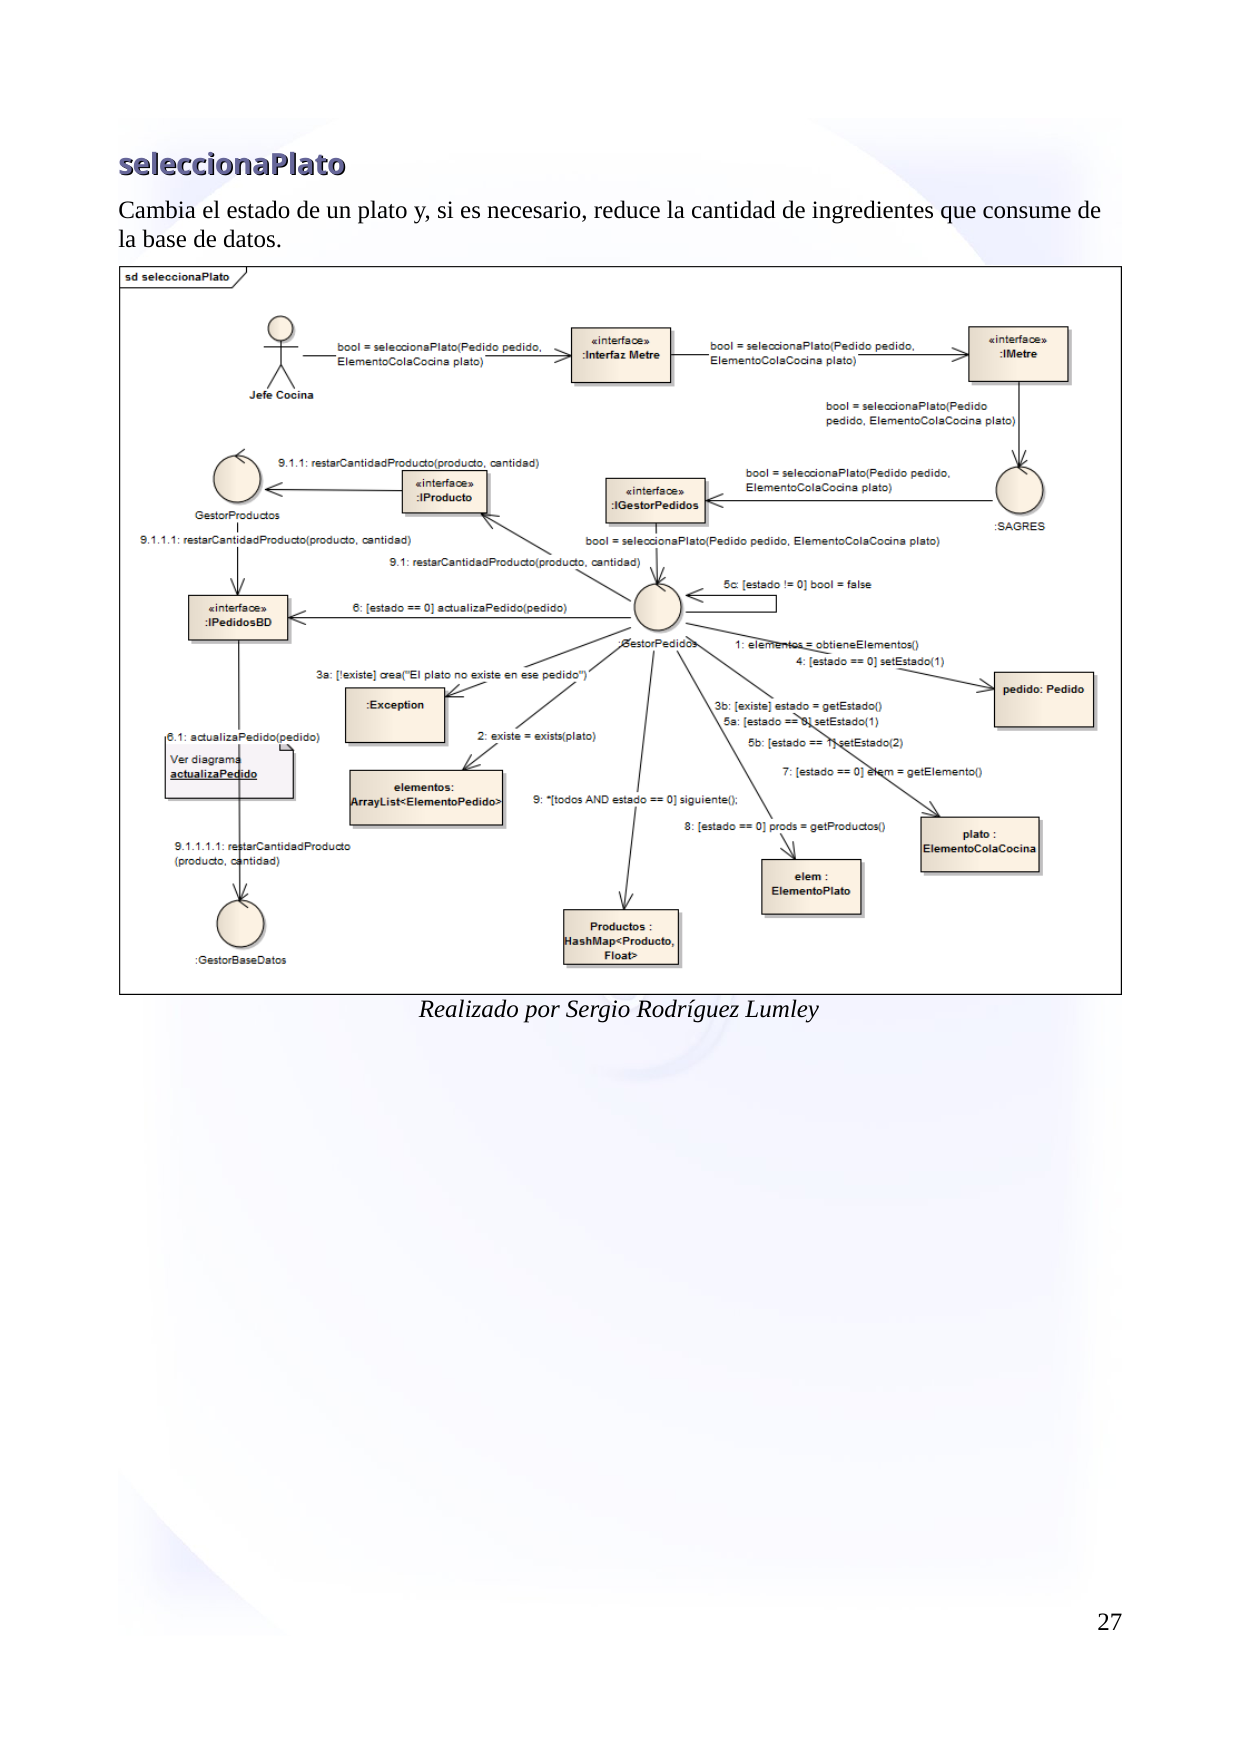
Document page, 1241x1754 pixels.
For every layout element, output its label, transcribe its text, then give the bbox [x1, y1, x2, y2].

subtitle seleccionaPlato [118, 143, 1122, 183]
text Cambia el estado de un plato y, si es necesario, reduce la cantidad de ingredientes que consume de la base de datos. [118, 195, 1122, 253]
picture [118, 183, 1122, 195]
picture [118, 1023, 1122, 1636]
picture [118, 253, 1122, 995]
picture [118, 118, 1122, 143]
text Realizado por Sergio Rodríguez Lumley [118, 995, 1122, 1023]
